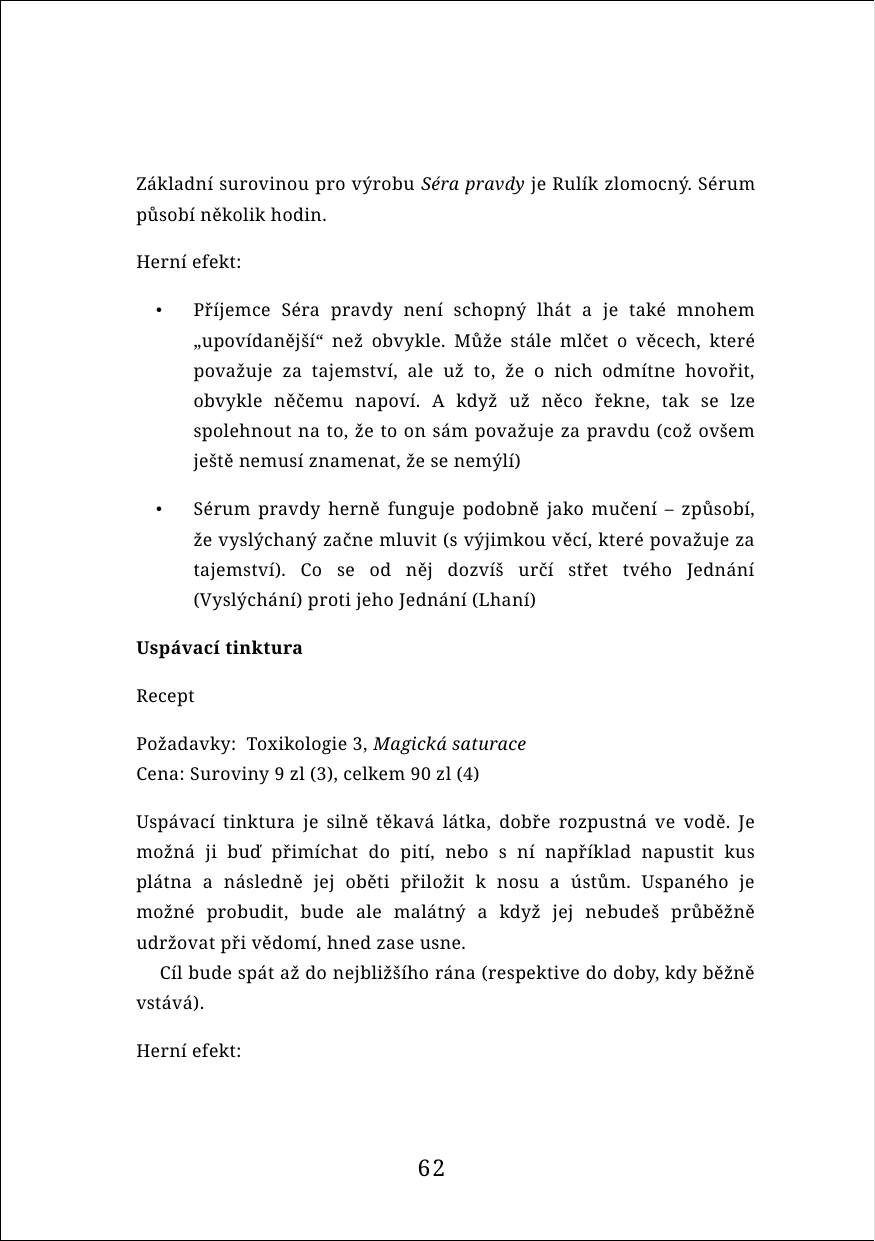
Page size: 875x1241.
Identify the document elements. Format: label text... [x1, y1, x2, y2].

text Herní efekt: [136, 250, 756, 274]
text Uspávací tinktura je silně těkavá látka, dobře rozpustná ve vodě. Je možná ji buď přimíchat do pití, nebo s ní například napustit kus plátna a následně jej oběti přiložit k nosu a ústům. Uspaného je možné probudit, bude ale malátný a když jej nebudeš průběžně udržovat při vědomí, hned zase usne. Cíl bude spát až do nejbližšího rána (respektive do doby, kdy běžně vstává). [136, 809, 756, 1015]
text Herní efekt: [136, 1038, 756, 1063]
text Uspávací tinktura [136, 635, 756, 659]
text Požadavky: Toxikologie 3, Magická saturace Cena: Suroviny 9 zl (3), celkem 90 zl (4) [136, 731, 756, 786]
text Recept [136, 683, 756, 707]
list Příjemce Séra pravdy není schopný lhát a je také mnohem „upovídanější“ než obvykle. Může stále mlčet o věcech, které považuje za tajemství, ale už to, že o nich odmítne hovořit, obvykle něčemu napoví. A když už něco řekne, tak se lze spolehnout na to, že to on sám považuje za pravdu (což ovšem ještě nemusí znamenat, že se nemýlí) [156, 298, 756, 473]
list Sérum pravdy herně funguje podobně jako mučení – způsobí, že vyslýchaný začne mluvit (s výjimkou věcí, které považuje za tajemství). Co se od něj dozvíš určí střet tvého Jednání (Vyslýchání) proti jeho Jednání (Lhaní) [156, 497, 756, 612]
text Základní surovinou pro výrobu Séra pravdy je Rulík zlomocný. Sérum působí několik hodin. [136, 172, 756, 226]
